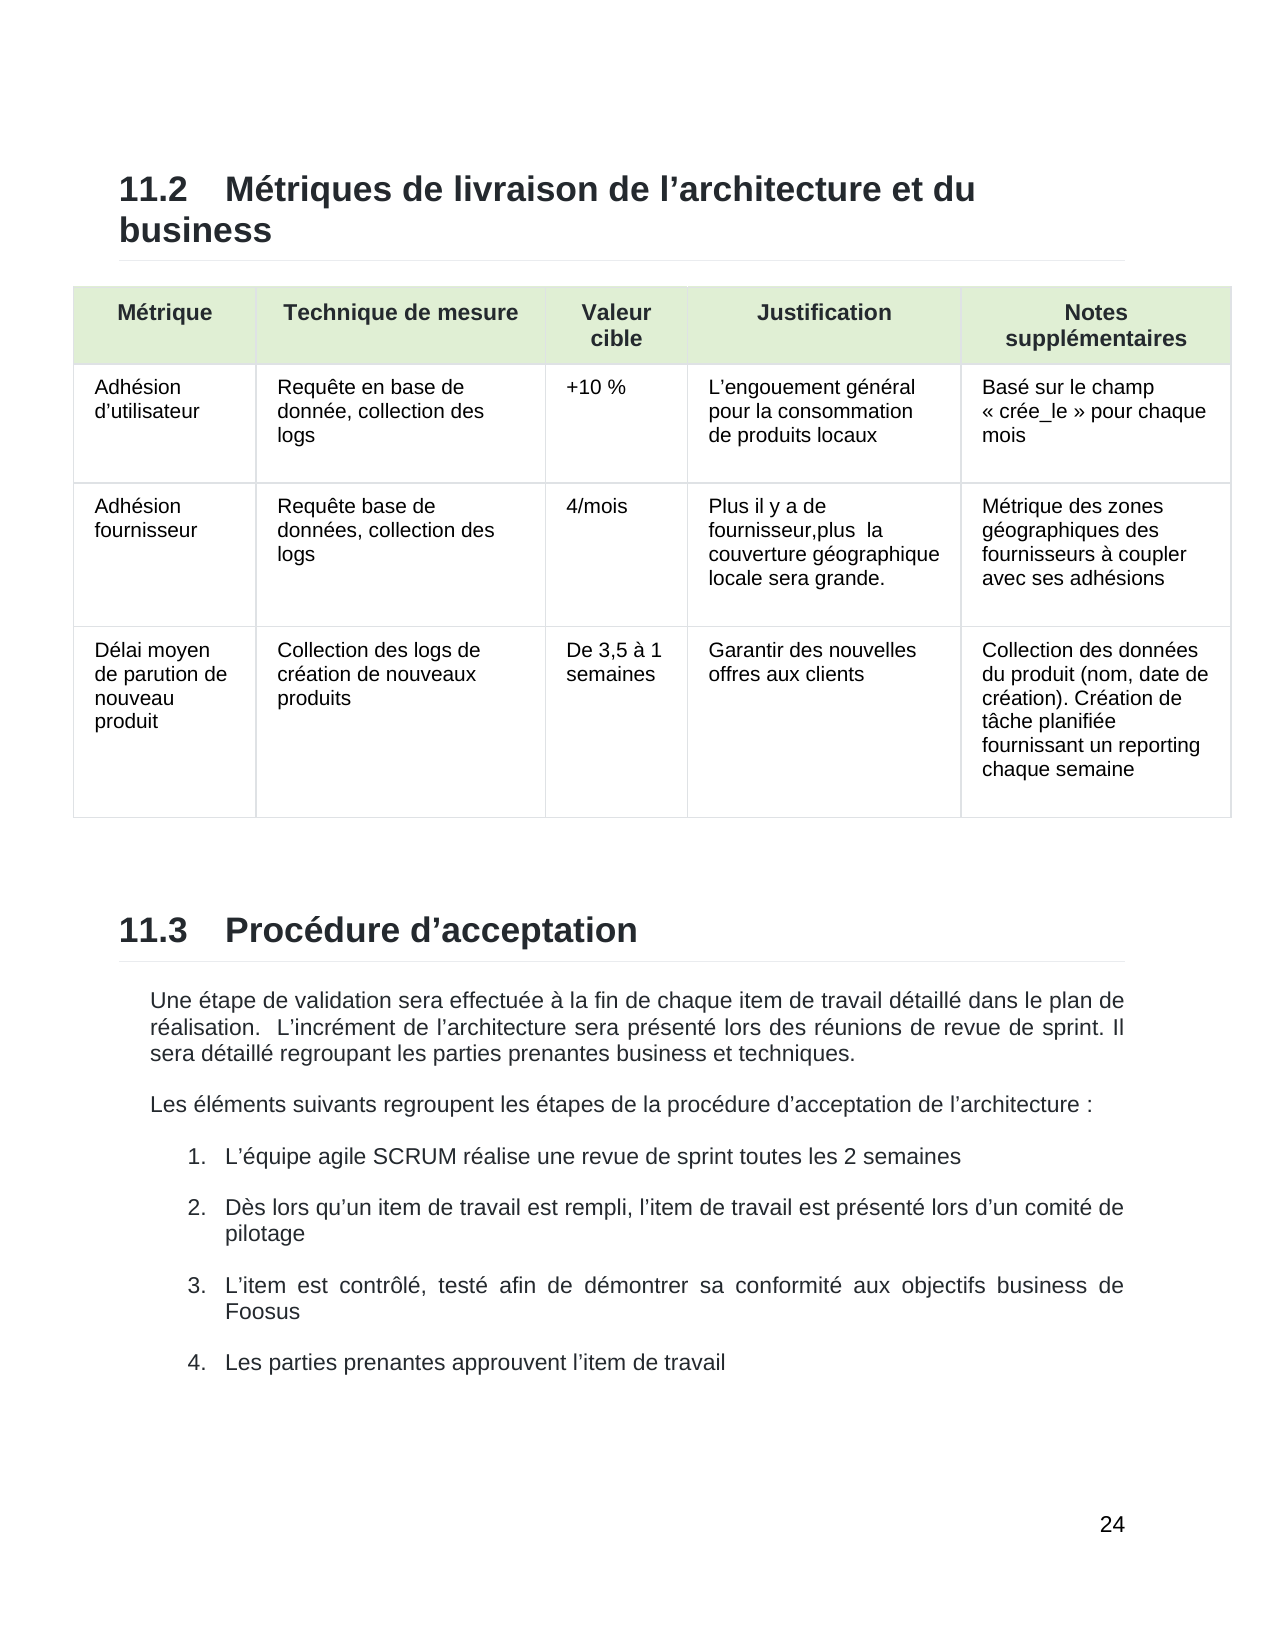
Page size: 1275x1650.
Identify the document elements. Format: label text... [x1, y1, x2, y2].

table_cell Collection des données du produit (nom, date de création). Création de tâche planifiée fournissant un reporting chaque semaine [962, 627, 1230, 817]
table_cell Métrique des zones géographiques des fournisseurs à coupler avec ses adhésions [962, 484, 1230, 626]
table_cell L’engouement général pour la consommation de produits locaux [688, 365, 960, 482]
table_header Notes supplémentaires [962, 288, 1230, 363]
table_cell De 3,5 à 1 semaines [546, 627, 687, 817]
table_cell Garantir des nouvelles offres aux clients [688, 627, 960, 817]
list L’équipe agile SCRUM réalise une revue de sprint toutes les 2 semaines [187, 1143, 1125, 1169]
list Dès lors qu’un item de travail est rempli, l’item de travail est présenté lors d’un comité de pilotage [187, 1194, 1125, 1247]
table_cell Plus il y a de fournisseur,plus la couverture géographique locale sera grande. [688, 484, 960, 626]
text Les éléments suivants regroupent les étapes de la procédure d’acceptation de l’architecture : [150, 1091, 1125, 1118]
table_cell Délai moyen de parution de nouveau produit [74, 627, 255, 817]
table_cell Basé sur le champ « crée_le » pour chaque mois [962, 365, 1230, 482]
table_cell Requête en base de donnée, collection des logs [257, 365, 545, 482]
table_cell Adhésion fournisseur [74, 484, 255, 626]
table_cell +10 % [546, 365, 687, 482]
list L’item est contrôlé, testé afin de démontrer sa conformité aux objectifs business de Foosus [187, 1272, 1125, 1324]
table_cell Requête base de données, collection des logs [257, 484, 545, 626]
table_header Technique de mesure [257, 288, 545, 363]
subtitle Métriques de livraison de l’architecture et du business [119, 168, 1125, 260]
list Les parties prenantes approuvent l’item de travail [187, 1349, 1125, 1376]
table_cell Adhésion d’utilisateur [74, 365, 255, 482]
table_header Valeur cible [546, 288, 687, 363]
table_header Justification [688, 288, 960, 363]
table_cell Collection des logs de création de nouveaux produits [257, 627, 545, 817]
table_cell 4/mois [546, 484, 687, 626]
subtitle Procédure d’acceptation [119, 909, 1125, 961]
table_header Métrique [74, 288, 255, 363]
text Une étape de validation sera effectuée à la fin de chaque item de travail détaillé dans le plan de réalisation. L’incrément de l’architecture sera présenté lors des réunions de revue de sprint. Il sera détaillé regroupant les parties prenantes business et techniques. [150, 987, 1125, 1066]
